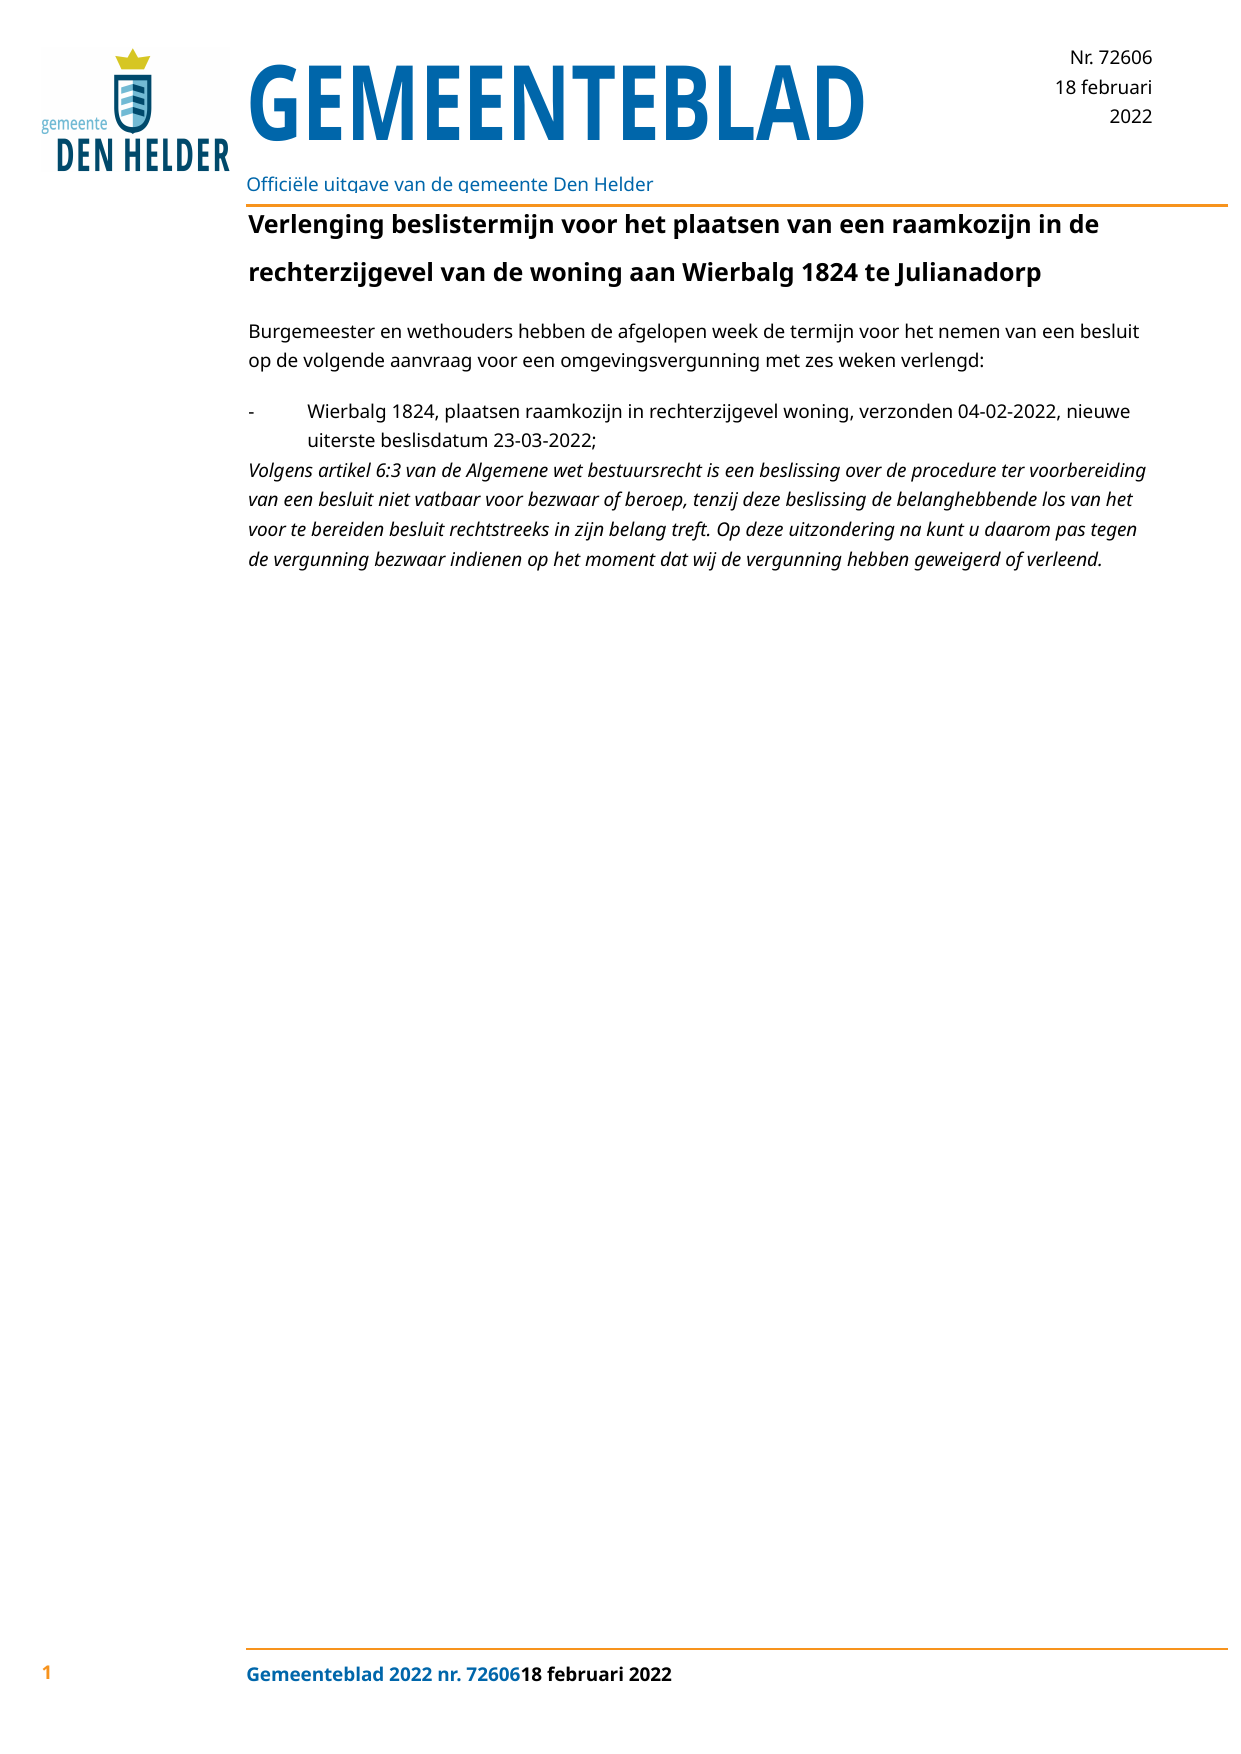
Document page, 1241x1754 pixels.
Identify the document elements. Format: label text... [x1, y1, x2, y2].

picture [130, 157, 135, 172]
picture [182, 144, 187, 165]
text Burgemeester en wethouders hebben de afgelopen week de termijn voor het nemen van een besluit op de volgende aanvraag voor een omgevingsvergunning met zes weken verlengd: [248, 318, 1152, 373]
text Volgens artikel 6:3 van de Algemene wet bestuursrecht is een beslissing over de procedure ter voorbereiding van een besluit niet vatbaar voor bezwaar of beroep, tenzij deze beslissing de belanghebbende los van het voor te bereiden besluit rechtstreeks in zijn belang treft. Op deze uitzondering na kunt u daarom pas tegen de vergunning bezwaar indienen op het moment dat wij de vergunning hebben geweigerd of verleend. [248, 457, 1152, 572]
text Verlenging beslistermijn voor het plaatsen van een raamkozijn in de rechterzijgevel van de woning aan Wierbalg 1824 te Julianadorp [248, 207, 1152, 288]
list Wierbalg 1824, plaatsen raamkozijn in rechterzijgevel woning, verzonden 04-02-2022, nieuwe uiterste beslisdatum 23-03-2022; [248, 398, 1152, 453]
picture [41, 47, 231, 172]
picture [220, 160, 224, 172]
picture [63, 144, 68, 165]
picture [100, 154, 106, 172]
